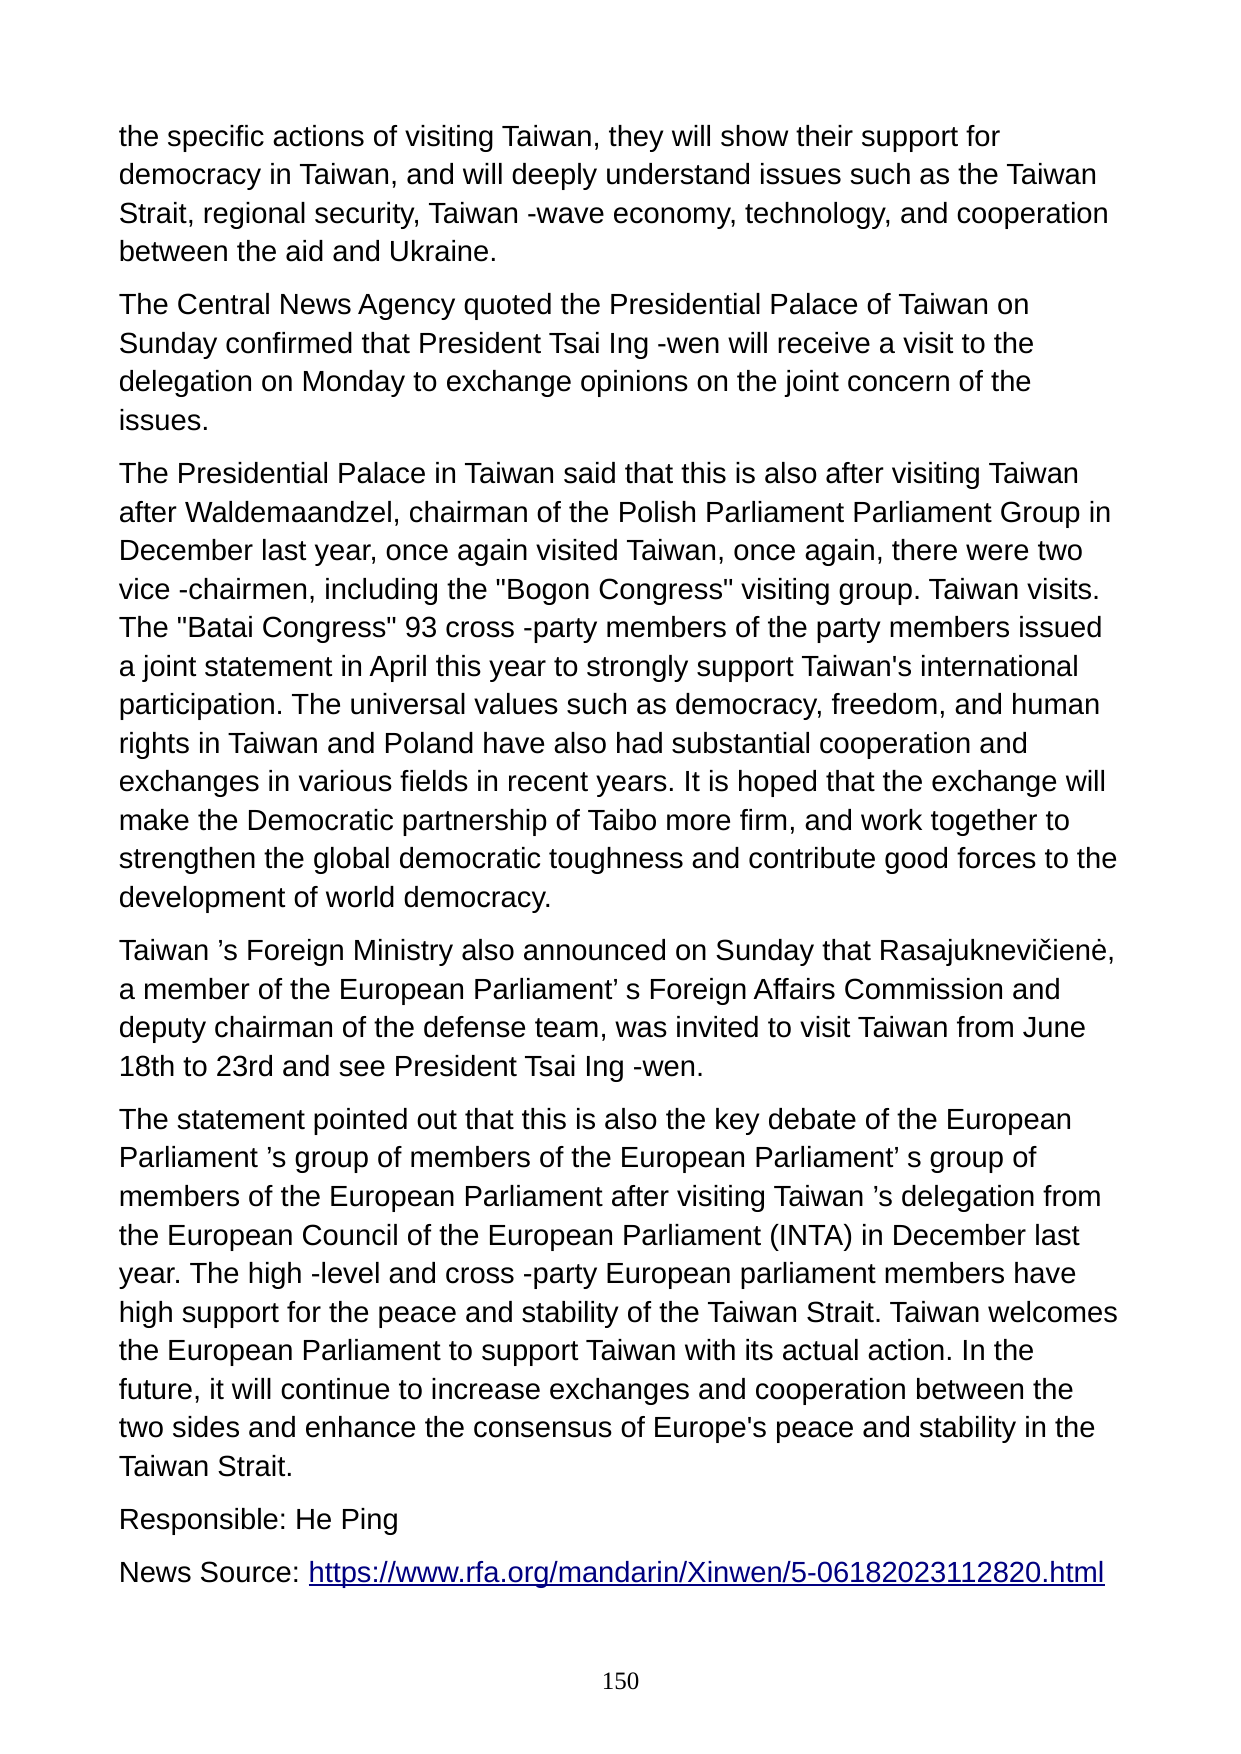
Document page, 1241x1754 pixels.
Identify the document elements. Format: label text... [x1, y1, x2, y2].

text News Source: https://www.rfa.org/mandarin/Xinwen/5-06182023112820.html [118, 1555, 1122, 1588]
text Taiwan ’s Foreign Ministry also announced on Sunday that Rasajuknevičienė, a member of the European Parliament’ s Foreign Affairs Commission and deputy chairman of the defense team, was invited to visit Taiwan from June 18th to 23rd and see President Tsai Ing -wen. [118, 933, 1122, 1082]
text Responsible: He Ping [118, 1502, 1122, 1535]
text the specific actions of visiting Taiwan, they will show their support for democracy in Taiwan, and will deeply understand issues such as the Taiwan Strait, regional security, Taiwan -wave economy, technology, and cooperation between the aid and Ukraine. [118, 118, 1122, 268]
text The Central News Agency quoted the Presidential Palace of Taiwan on Sunday confirmed that President Tsai Ing -wen will receive a visit to the delegation on Monday to exchange opinions on the joint concern of the issues. [118, 287, 1122, 436]
text The Presidential Palace in Taiwan said that this is also after visiting Taiwan after Waldemaandzel, chairman of the Polish Parliament Parliament Group in December last year, once again visited Taiwan, once again, there were two vice -chairmen, including the "Bogon Congress" visiting group. Taiwan visits. The "Batai Congress" 93 cross -party members of the party members issued a joint statement in April this year to strongly support Taiwan's international participation. The universal values such as democracy, freedom, and human rights in Taiwan and Poland have also had substantial cooperation and exchanges in various fields in recent years. It is hoped that the exchange will make the Democratic partnership of Taibo more firm, and work together to strengthen the global democratic toughness and contribute good forces to the development of world democracy. [118, 456, 1122, 913]
text The statement pointed out that this is also the key debate of the European Parliament ’s group of members of the European Parliament’ s group of members of the European Parliament after visiting Taiwan ’s delegation from the European Council of the European Parliament (INTA) in December last year. The high -level and cross -party European parliament members have high support for the peace and stability of the Taiwan Strait. Taiwan welcomes the European Parliament to support Taiwan with its actual action. In the future, it will continue to increase exchanges and cooperation between the two sides and enhance the consensus of Europe's peace and stability in the Taiwan Strait. [118, 1102, 1122, 1482]
